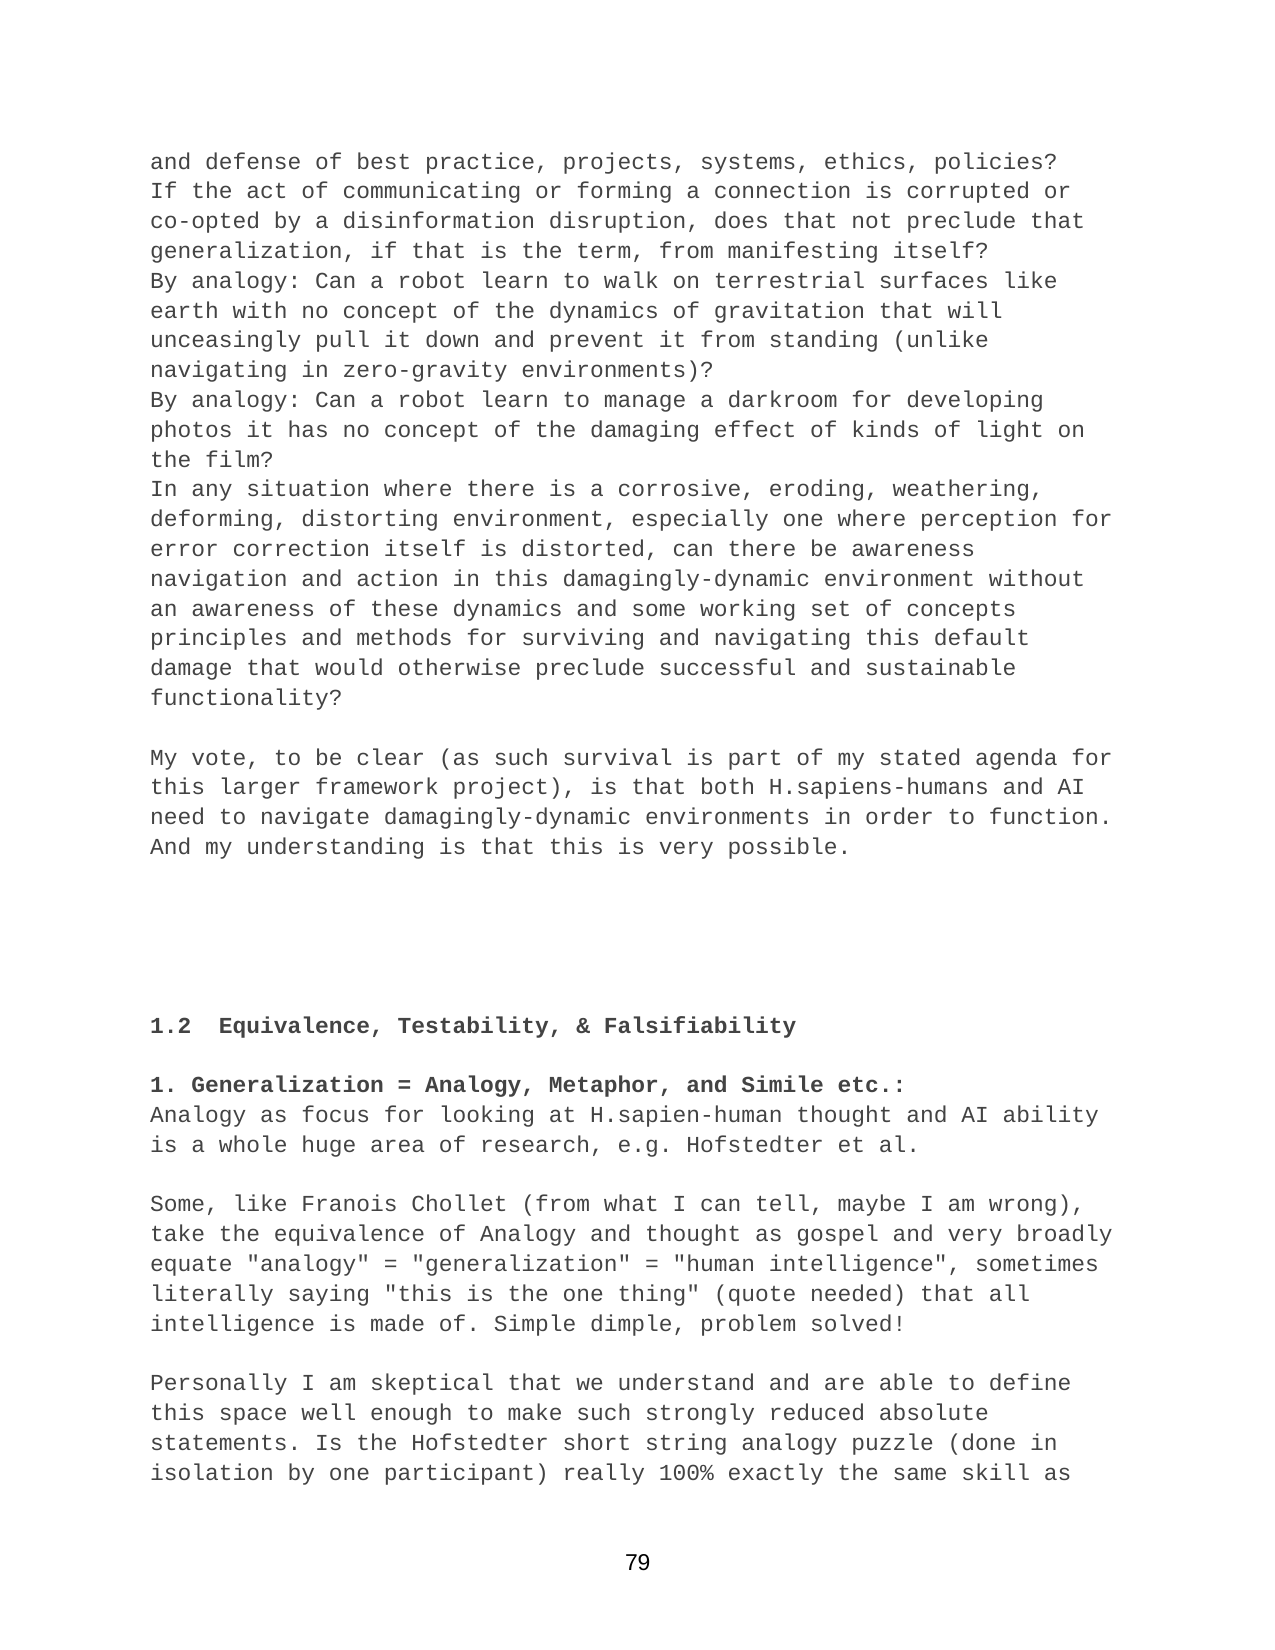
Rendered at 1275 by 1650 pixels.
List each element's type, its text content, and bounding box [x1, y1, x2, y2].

text Personally I am skeptical that we understand and are able to define this space well enough to make such strongly reduced absolute statements. Is the Hofstedter short string analogy puzzle (done in isolation by one participant) really 100% exactly the same skill as [150, 1371, 1125, 1487]
text By analogy: Can a robot learn to manage a darkroom for developing photos it has no concept of the damaging effect of kinds of light on the film? [150, 388, 1125, 474]
text By analogy: Can a robot learn to walk on terrestrial surfaces like earth with no concept of the dynamics of gravitation that will unceasingly pull it down and prevent it from standing (unlike navigating in zero-gravity environments)? [150, 269, 1125, 384]
text Some, like Franois Chollet (from what I can tell, maybe I am wrong), take the equivalence of Analogy and thought as gospel and very broadly equate "analogy" = "generalization" = "human intelligence", sometimes literally saying "this is the one thing" (quote needed) that all intelligence is made of. Simple dimple, problem solved! [150, 1193, 1125, 1338]
text My vote, to be clear (as such survival is part of my stated agenda for this larger framework project), is that both H.sapiens-humans and AI need to navigate damagingly-dynamic environments in order to function. And my understanding is that this is very possible. [150, 746, 1125, 861]
text In any situation where there is a corrosive, eroding, weathering, deforming, distorting environment, especially one where perception for error correction itself is distorted, can there be awareness navigation and action in this damagingly-dynamic environment without an awareness of these dynamics and some working set of concepts principles and methods for surviving and navigating this default damage that would otherwise preclude successful and sustainable functionality? [150, 478, 1125, 712]
text 1. Generalization = Analogy, Metaphor, and Simile etc.: [150, 1073, 1125, 1099]
text 1.2 Equivalence, Testability, & Falsifiability [150, 1014, 1125, 1040]
text Analogy as focus for looking at H.sapien-human thought and AI ability is a whole huge area of research, e.g. Hofstedter et al. [150, 1103, 1125, 1159]
text If the act of communicating or forming a connection is corrupted or co-opted by a disinformation disruption, does that not preclude that generalization, if that is the term, from manifesting itself? [150, 180, 1125, 265]
text and defense of best practice, projects, systems, ethics, policies? [150, 150, 1125, 176]
